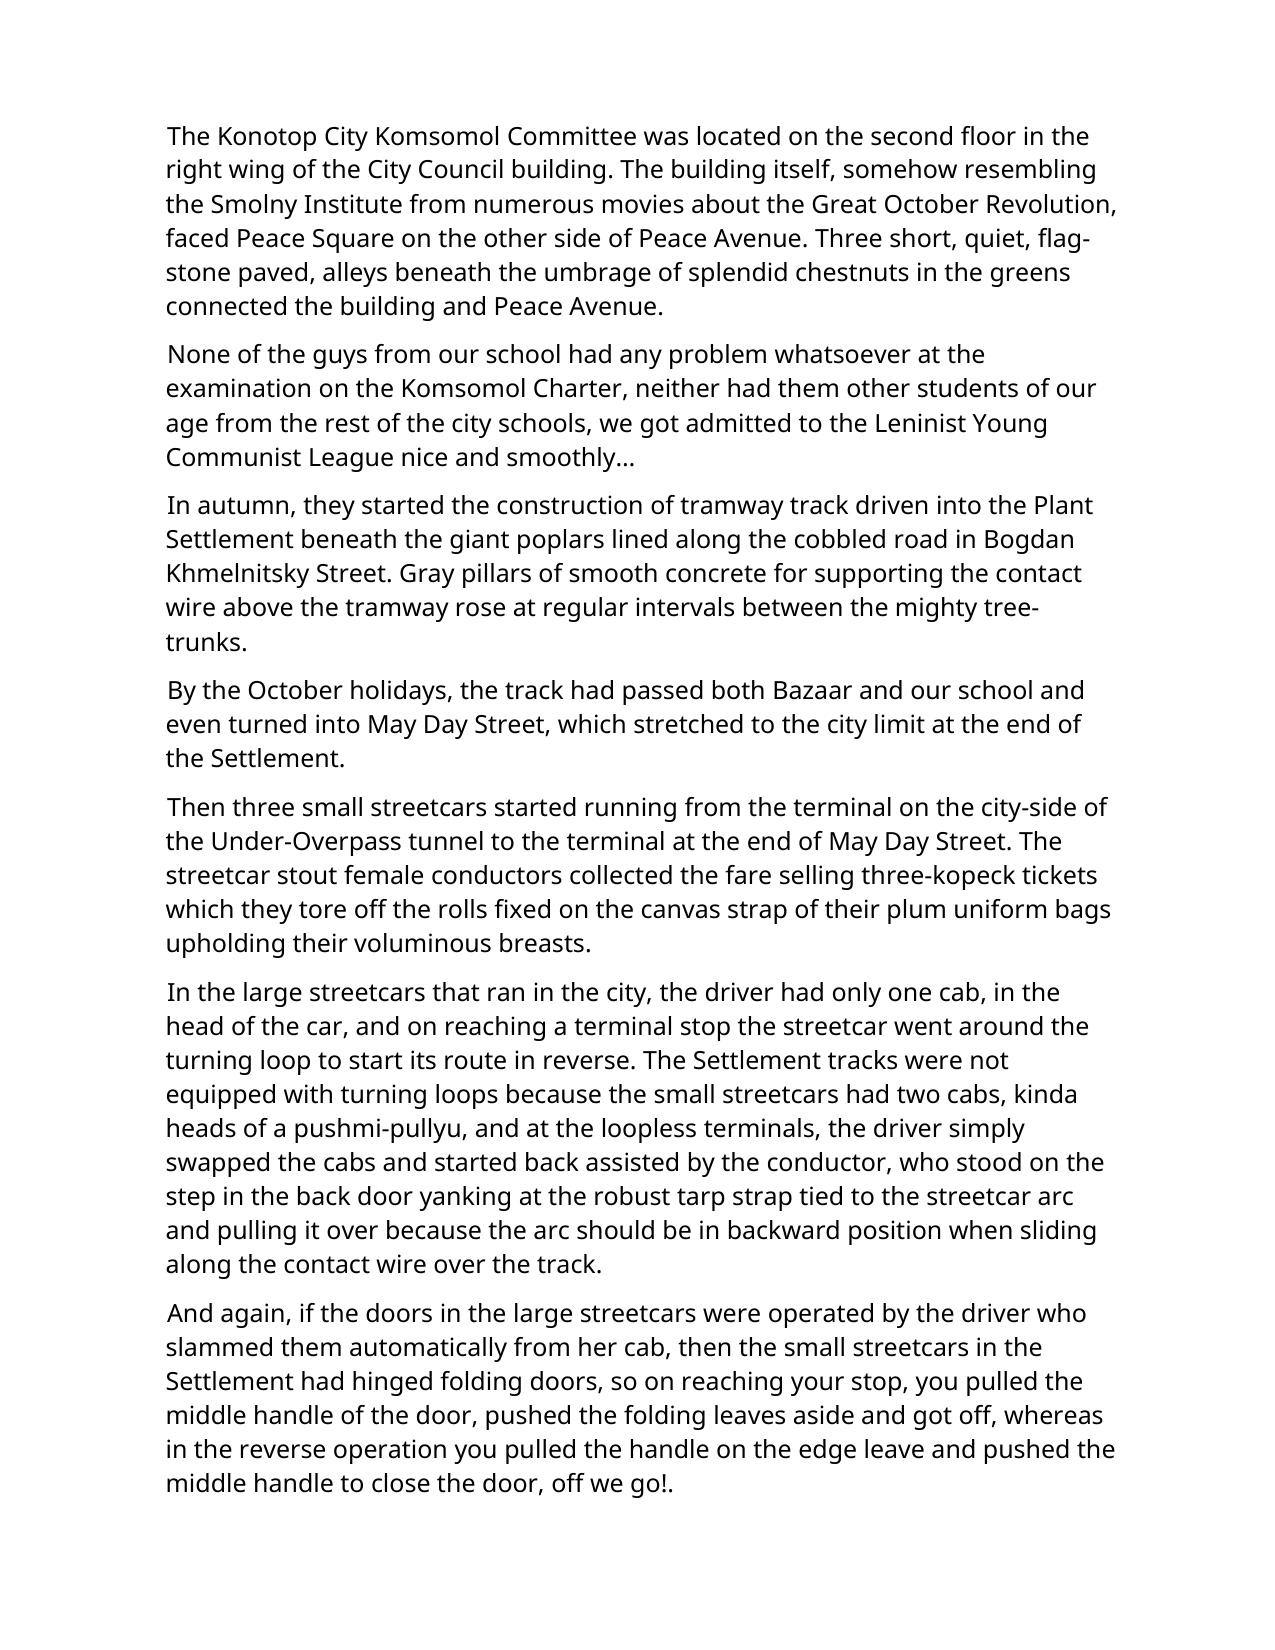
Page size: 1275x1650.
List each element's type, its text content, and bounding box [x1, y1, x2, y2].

text By the October holidays, the track had passed both Bazaar and our school and even turned into May Day Street, which stretched to the city limit at the end of the Settlement. [165, 673, 1118, 775]
text In autumn, they started the construction of tramway track driven into the Plant Settlement beneath the giant poplars lined along the cobbled road in Bogdan Khmelnitsky Street. Gray pillars of smooth concrete for supporting the contact wire above the tramway rose at regular intervals between the mighty tree-trunks. [165, 488, 1118, 658]
text The Konotop City Komsomol Committee was located on the second floor in the right wing of the City Council building. The building itself, somehow resembling the Smolny Institute from numerous movies about the Great October Revolution, faced Peace Square on the other side of Peace Avenue. Three short, quiet, flag-stone paved, alleys beneath the umbrage of splendid chestnuts in the greens connected the building and Peace Avenue. [165, 118, 1118, 322]
text None of the guys from our school had any problem whatsoever at the examination on the Komsomol Charter, neither had them other students of our age from the rest of the city schools, we got admitted to the Leninist Young Communist League nice and smoothly… [165, 337, 1118, 473]
text In the large streetcars that ran in the city, the driver had only one cab, in the head of the car, and on reaching a terminal stop the streetcar went around the turning loop to start its route in reverse. The Settlement tracks were not equipped with turning loops because the small streetcars had two cabs, kinda heads of a pushmi-pullyu, and at the loopless terminals, the driver simply swapped the cabs and started back assisted by the conductor, who stood on the step in the back door yanking at the robust tarp strap tied to the streetcar arc and pulling it over because the arc should be in backward position when sliding along the contact wire over the track. [165, 974, 1118, 1281]
text Then three small streetcars started running from the terminal on the city-side of the Under-Overpass tunnel to the terminal at the end of May Day Street. The streetcar stout female conductors collected the fare selling three-kopeck tickets which they tore off the rolls fixed on the canvas strap of their plum uniform bags upholding their voluminous breasts. [165, 789, 1118, 960]
text And again, if the doors in the large streetcars were operated by the driver who slammed them automatically from her cab, then the small streetcars in the Settlement had hinged folding doors, so on reaching your stop, you pulled the middle handle of the door, pushed the folding leaves aside and got off, whereas in the reverse operation you pulled the handle on the edge leave and pushed the middle handle to close the door, off we go!. [165, 1296, 1118, 1500]
